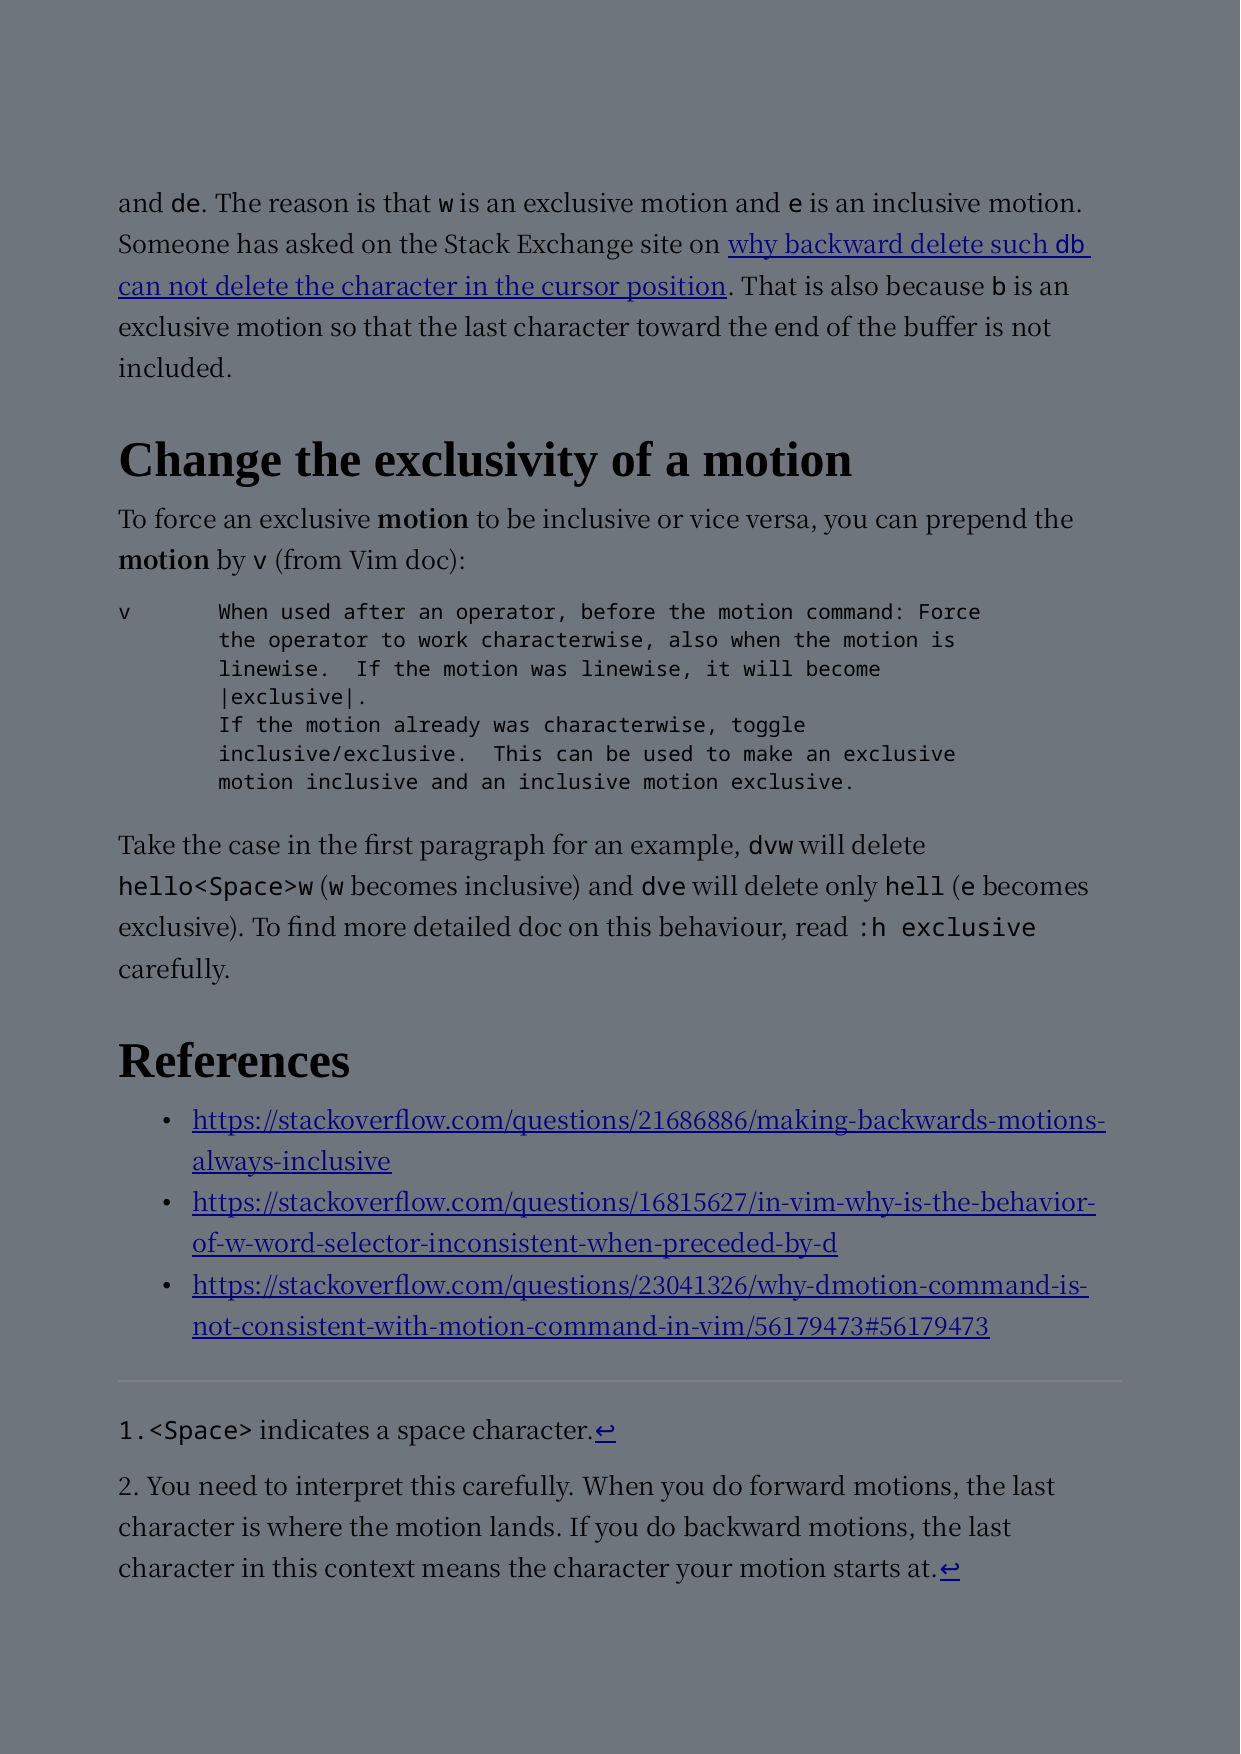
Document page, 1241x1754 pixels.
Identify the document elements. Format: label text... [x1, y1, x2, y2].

text and de. The reason is that w is an exclusive motion and e is an inclusive motion. Someone has asked on the Stack Exchange site on why backward delete such db can not delete the character in the cursor position. That is also because b is an exclusive motion so that the last character toward the end of the buffer is not included. [118, 183, 1122, 385]
text If the motion already was characterwise, toggle [118, 711, 1122, 739]
list https://stackoverflow.com/questions/16815627/in-vim-why-is-the-behavior-of-w-word-selector-inconsistent-when-preceded-by-d [162, 1183, 1122, 1260]
text inclusive/exclusive. This can be used to make an exclusive [118, 739, 1122, 767]
subtitle Change the exclusivity of a motion [118, 430, 1122, 487]
list https://stackoverflow.com/questions/23041326/why-dmotion-command-is-not-consistent-with-motion-command-in-vim/56179473#56179473 [162, 1265, 1122, 1342]
text linewise. If the motion was linewise, it will become [118, 654, 1122, 682]
text To force an exclusive motion to be inclusive or vice versa, you can prepend the motion by v (from Vim doc): [118, 500, 1122, 577]
text v When used after an operator, before the motion command: Force [118, 597, 1122, 625]
text |exclusive|. [118, 682, 1122, 711]
text motion inclusive and an inclusive motion exclusive. [118, 767, 1122, 796]
text the operator to work characterwise, also when the motion is [118, 625, 1122, 654]
text 2. You need to interpret this carefully. When you do forward motions, the last character is where the motion lands. If you do backward motions, the last character in this context means the character your motion starts at.↩︎ [118, 1466, 1122, 1585]
text Take the case in the first paragraph for an example, dvw will delete hello<Space>w (w becomes inclusive) and dve will delete only hell (e becomes exclusive). To find more detailed doc on this behaviour, read :h exclusive carefully. [118, 825, 1122, 985]
list https://stackoverflow.com/questions/21686886/making-backwards-motions-always-inclusive [162, 1100, 1122, 1177]
subtitle References [118, 1030, 1122, 1088]
text 1.<Space> indicates a space character.↩︎ [118, 1410, 1122, 1446]
